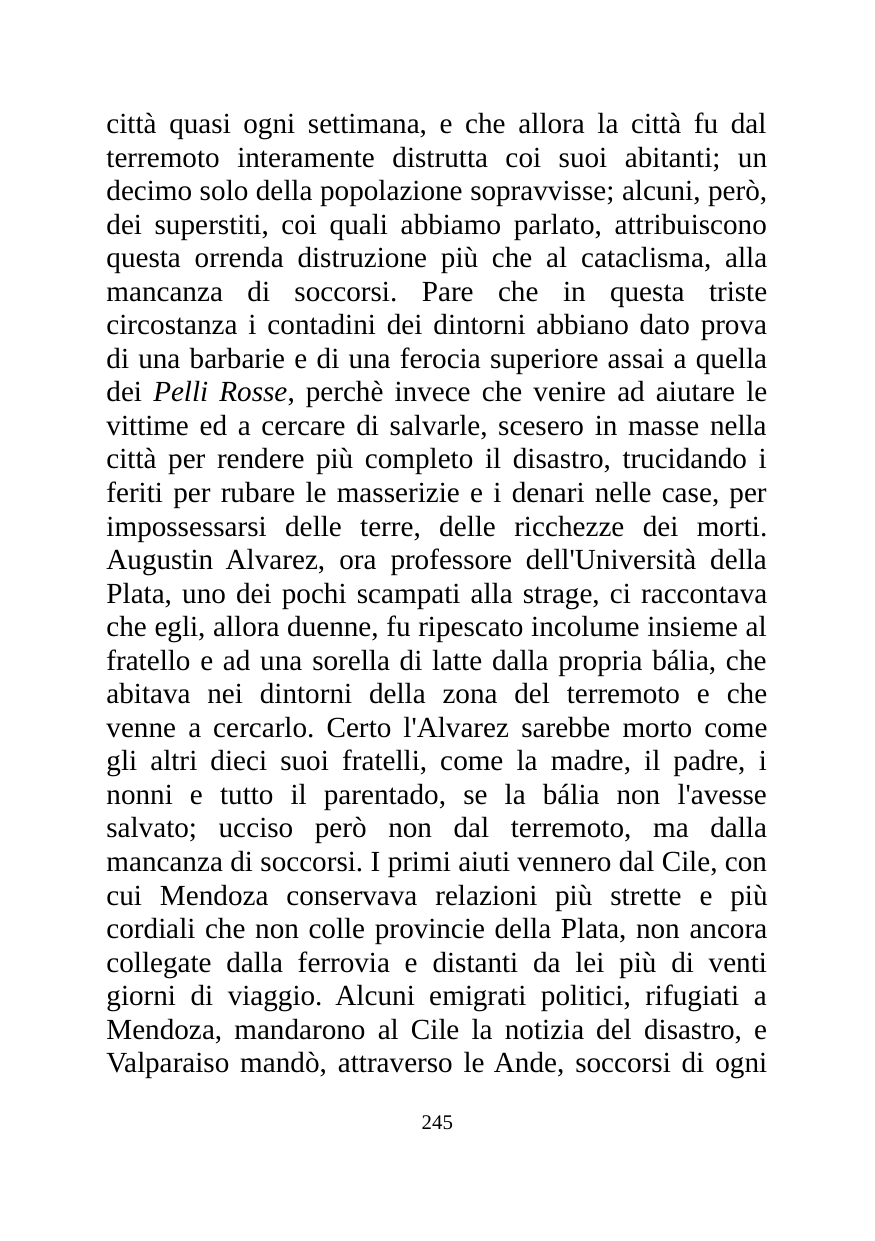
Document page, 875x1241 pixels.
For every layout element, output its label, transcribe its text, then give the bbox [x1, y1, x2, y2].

text città quasi ogni settimana, e che allora la città fu dal terremoto interamente distrutta coi suoi abitanti; un decimo solo della popolazione sopravvisse; alcuni, però, dei superstiti, coi quali abbiamo parlato, attribuiscono questa orrenda distruzione più che al cataclisma, alla mancanza di soccorsi. Pare che in questa triste circostanza i contadini dei dintorni abbiano dato prova di una barbarie e di una ferocia superiore assai a quella dei Pelli Rosse, perchè invece che venire ad aiutare le vittime ed a cercare di salvarle, scesero in masse nella città per rendere più completo il disastro, trucidando i feriti per rubare le masserizie e i denari nelle case, per impossessarsi delle terre, delle ricchezze dei morti. Augustin Alvarez, ora professore dell'Università della Plata, uno dei pochi scampati alla strage, ci raccontava che egli, allora duenne, fu ripescato incolume insieme al fratello e ad una sorella di latte dalla propria bália, che abitava nei dintorni della zona del terremoto e che venne a cercarlo. Certo l'Alvarez sarebbe morto come gli altri dieci suoi fratelli, come la madre, il padre, i nonni e tutto il parentado, se la bália non l'avesse salvato; ucciso però non dal terremoto, ma dalla mancanza di soccorsi. I primi aiuti vennero dal Cile, con cui Mendoza conservava relazioni più strette e più cordiali che non colle provincie della Plata, non ancora collegate dalla ferrovia e distanti da lei più di venti giorni di viaggio. Alcuni emigrati politici, rifugiati a Mendoza, mandarono al Cile la notizia del disastro, e Valparaiso mandò, attraverso le Ande, soccorsi di ogni [106, 106, 768, 1079]
